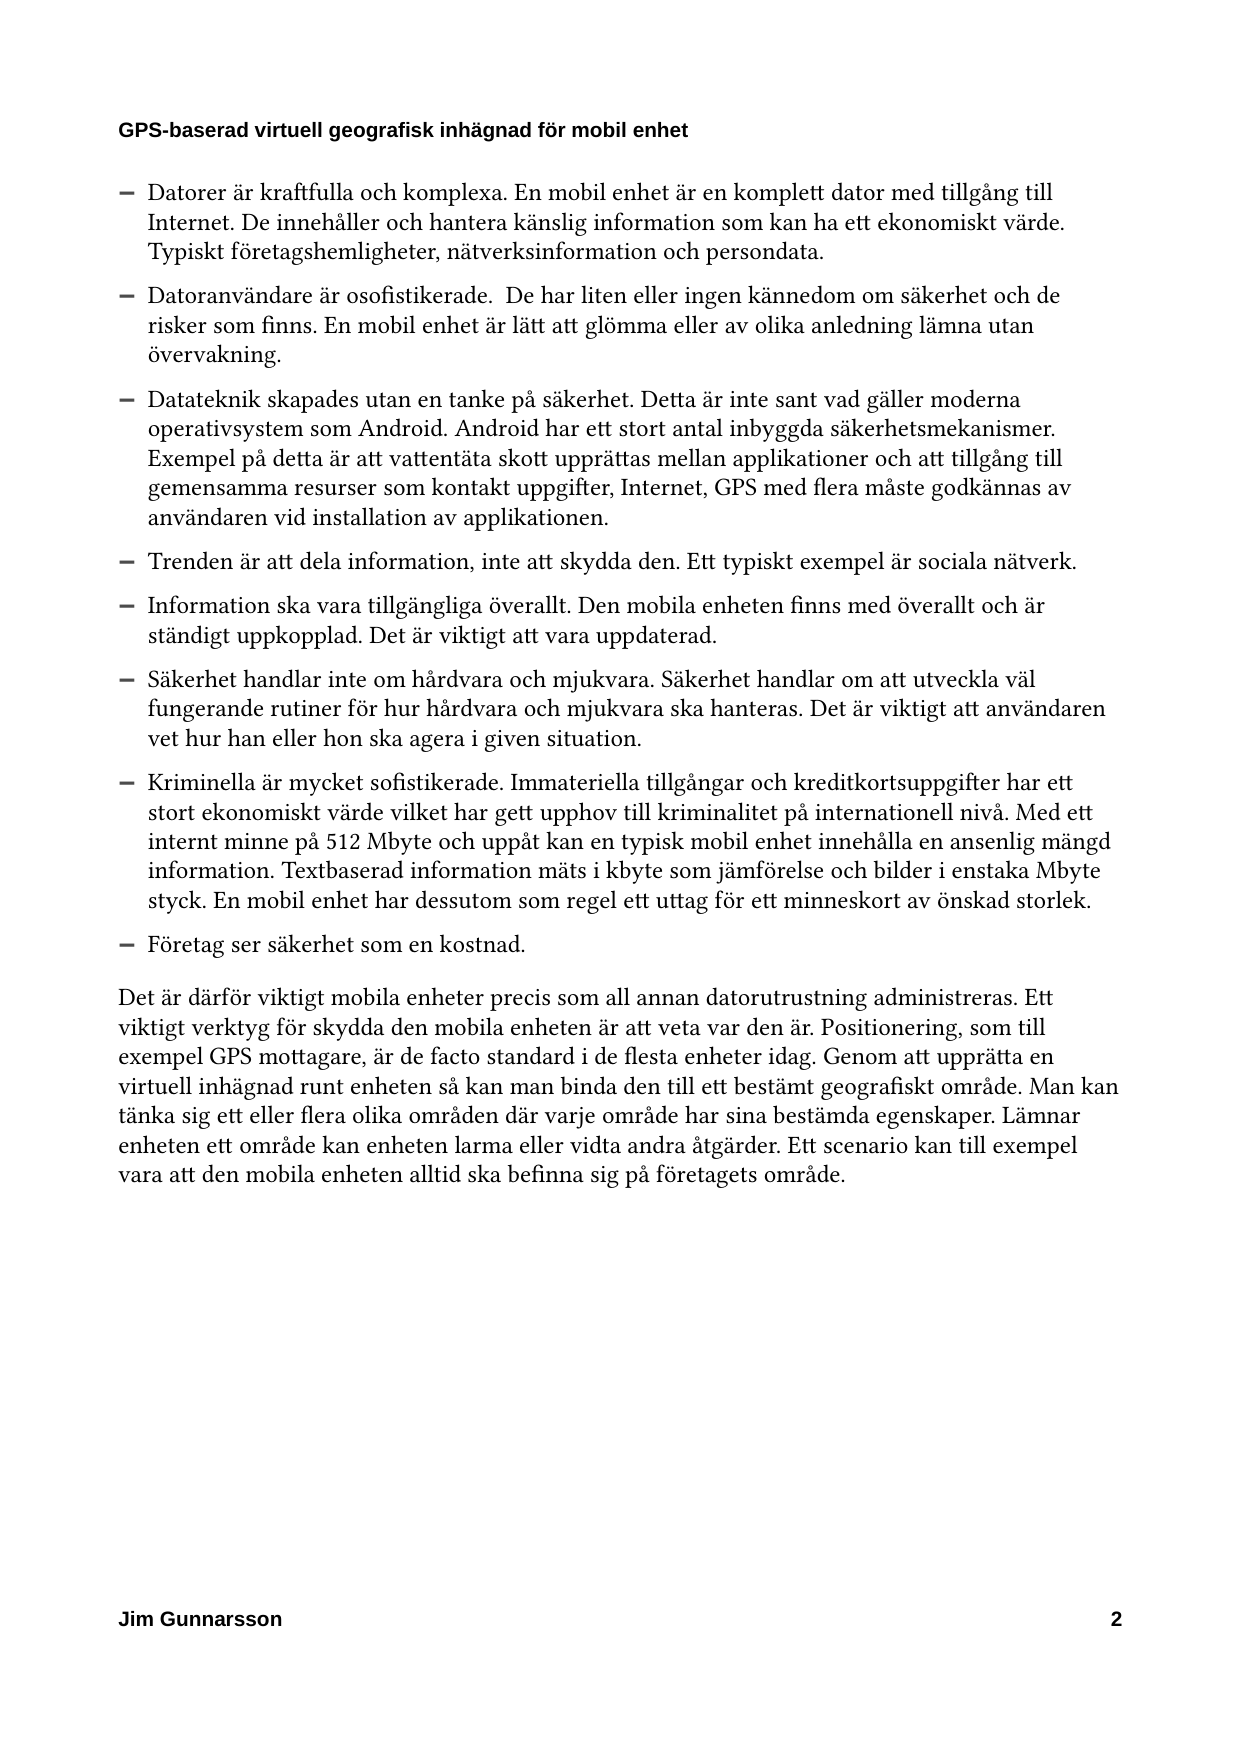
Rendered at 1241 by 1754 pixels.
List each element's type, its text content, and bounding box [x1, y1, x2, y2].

list Datorer är kraftfulla och komplexa. En mobil enhet är en komplett dator med tillgång till Internet. De innehåller och hantera känslig information som kan ha ett ekonomiskt värde. Typiskt företagshemligheter, nätverksinformation och persondata. [118, 177, 1122, 266]
text Det är därför viktigt mobila enheter precis som all annan datorutrustning administreras. Ett viktigt verktyg för skydda den mobila enheten är att veta var den är. Positionering, som till exempel GPS mottagare, är de facto standard i de flesta enheter idag. Genom att upprätta en virtuell inhägnad runt enheten så kan man binda den till ett bestämt geografiskt område. Man kan tänka sig ett eller flera olika områden där varje område har sina bestämda egenskaper. Lämnar enheten ett område kan enheten larma eller vidta andra åtgärder. Ett scenario kan till exempel vara att den mobila enheten alltid ska befinna sig på företagets område. [118, 982, 1122, 1189]
list Information ska vara tillgängliga överallt. Den mobila enheten finns med överallt och är ständigt uppkopplad. Det är viktigt att vara uppdaterad. [118, 590, 1122, 649]
list Företag ser säkerhet som en kostnad. [118, 929, 1122, 959]
list Trenden är att dela information, inte att skydda den. Ett typiskt exempel är sociala nätverk. [118, 546, 1122, 575]
list Datoranvändare är osofistikerade. De har liten eller ingen kännedom om säkerhet och de risker som finns. En mobil enhet är lätt att glömma eller av olika anledning lämna utan övervakning. [118, 280, 1122, 369]
list Datateknik skapades utan en tanke på säkerhet. Detta är inte sant vad gäller moderna operativsystem som Android. Android har ett stort antal inbyggda säkerhetsmekanismer. Exempel på detta är att vattentäta skott upprättas mellan applikationer och att tillgång till gemensamma resurser som kontakt uppgifter, Internet, GPS med flera måste godkännas av användaren vid installation av applikationen. [118, 383, 1122, 531]
list Kriminella är mycket sofistikerade. Immateriella tillgångar och kreditkortsuppgifter har ett stort ekonomiskt värde vilket har gett upphov till kriminalitet på internationell nivå. Med ett internt minne på 512 Mbyte och uppåt kan en typisk mobil enhet innehålla en ansenlig mängd information. Textbaserad information mäts i kbyte som jämförelse och bilder i enstaka Mbyte styck. En mobil enhet har dessutom som regel ett uttag för ett minneskort av önskad storlek. [118, 767, 1122, 914]
list Säkerhet handlar inte om hårdvara och mjukvara. Säkerhet handlar om att utveckla väl fungerande rutiner för hur hårdvara och mjukvara ska hanteras. Det är viktigt att användaren vet hur han eller hon ska agera i given situation. [118, 664, 1122, 752]
